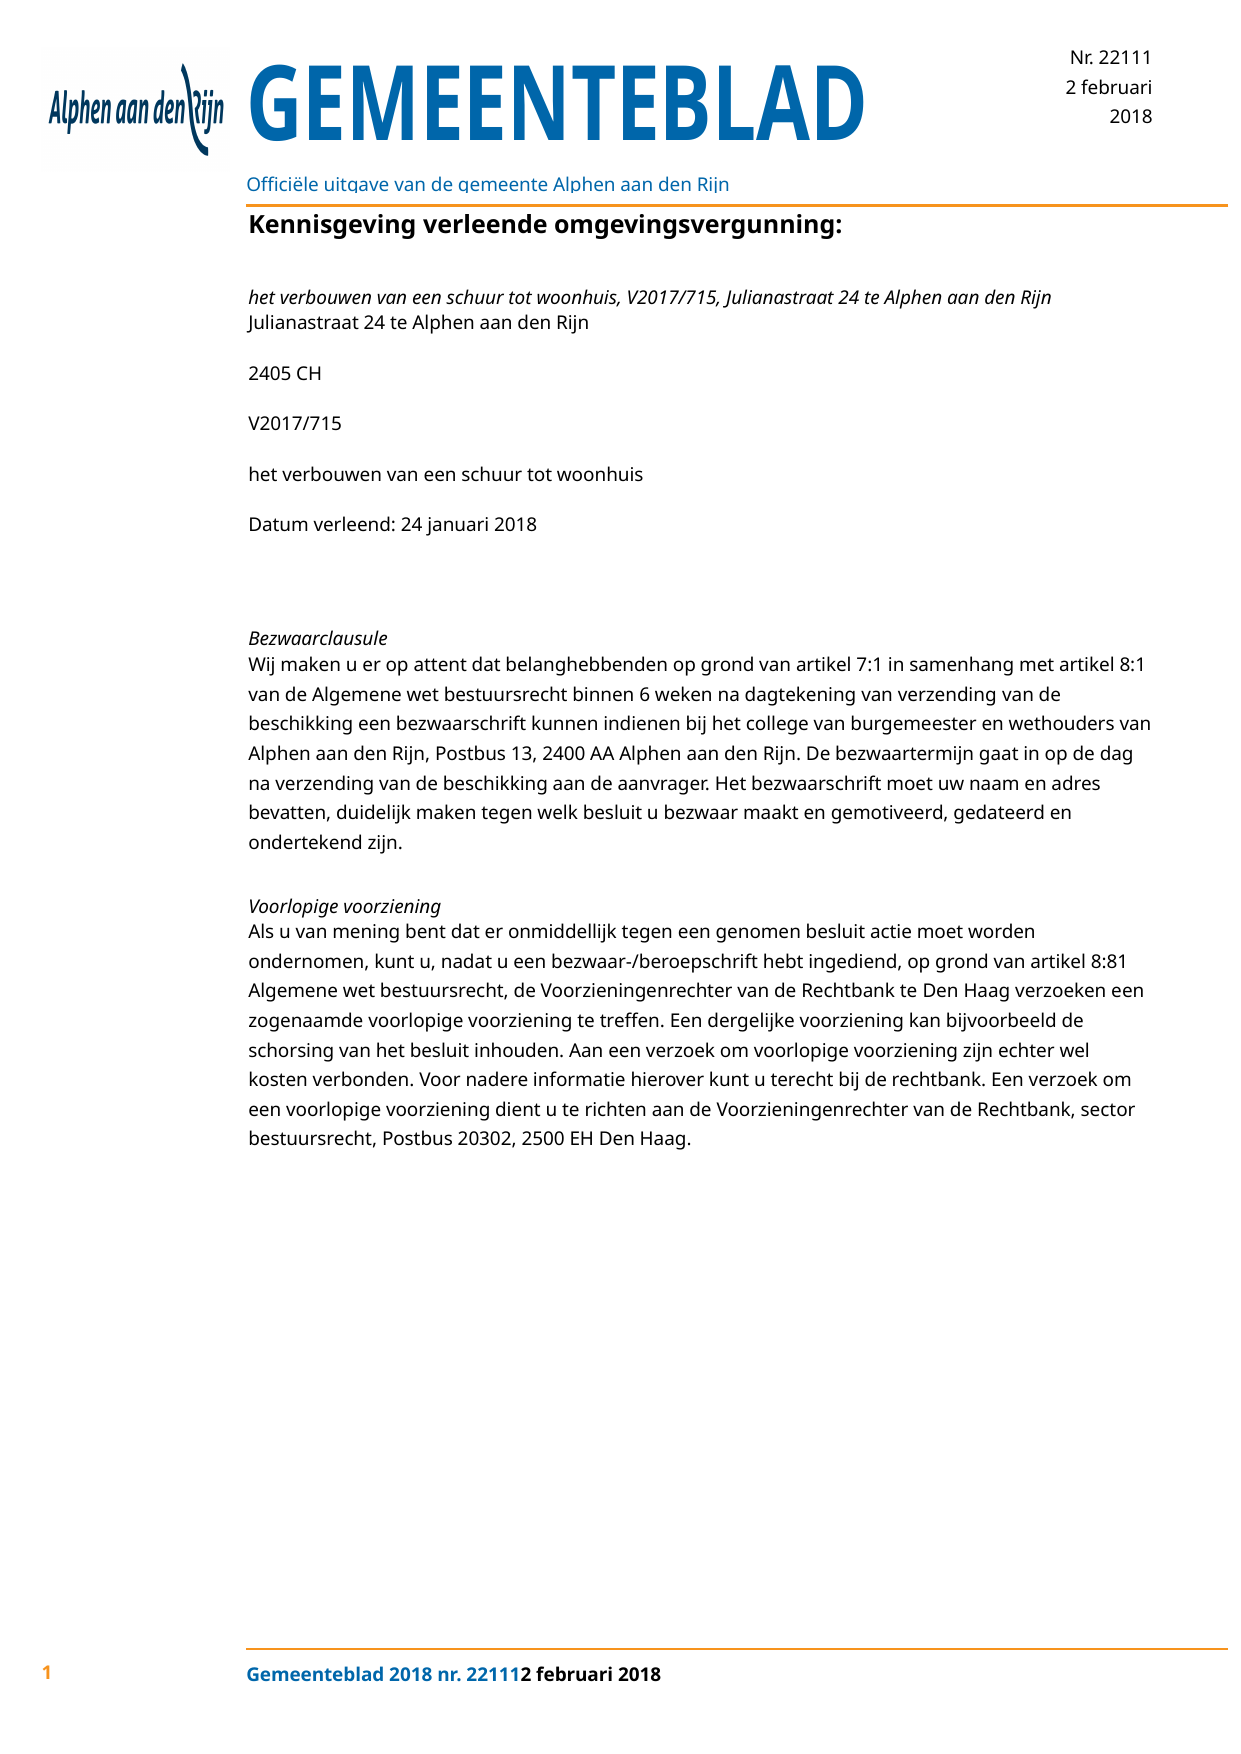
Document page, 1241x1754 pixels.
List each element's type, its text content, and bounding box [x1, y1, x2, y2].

text 2405 CH [248, 360, 1152, 386]
text Julianastraat 24 te Alphen aan den Rijn [248, 309, 1152, 335]
text het verbouwen van een schuur tot woonhuis, V2017/715, Julianastraat 24 te Alphen aan den Rijn [248, 284, 1152, 309]
text Voorlopige voorziening [248, 893, 1152, 918]
text Als u van mening bent dat er onmiddellijk tegen een genomen besluit actie moet worden ondernomen, kunt u, nadat u een bezwaar-/beroepschrift hebt ingediend, op grond van artikel 8:81 Algemene wet bestuursrecht, de Voorzieningenrechter van de Rechtbank te Den Haag verzoeken een zogenaamde voorlopige voorziening te treffen. Een dergelijke voorziening kan bijvoorbeeld de schorsing van het besluit inhouden. Aan een verzoek om voorlopige voorziening zijn echter wel kosten verbonden. Voor nadere informatie hierover kunt u terecht bij de rechtbank. Een verzoek om een voorlopige voorziening dient u te richten aan de Voorzieningenrechter van de Rechtbank, sector bestuursrecht, Postbus 20302, 2500 EH Den Haag. [248, 918, 1152, 1151]
text V2017/715 [248, 410, 1152, 436]
text Bezwaarclausule [248, 626, 1152, 651]
picture [41, 47, 231, 172]
text Kennisgeving verleende omgevingsvergunning: [248, 207, 1152, 241]
text het verbouwen van een schuur tot woonhuis [248, 461, 1152, 487]
text Wij maken u er op attent dat belanghebbenden op grond van artikel 7:1 in samenhang met artikel 8:1 van de Algemene wet bestuursrecht binnen 6 weken na dagtekening van verzending van de beschikking een bezwaarschrift kunnen indienen bij het college van burgemeester en wethouders van Alphen aan den Rijn, Postbus 13, 2400 AA Alphen aan den Rijn. De bezwaartermijn gaat in op de dag na verzending van de beschikking aan de aanvrager. Het bezwaarschrift moet uw naam en adres bevatten, duidelijk maken tegen welk besluit u bezwaar maakt en gemotiveerd, gedateerd en ondertekend zijn. [248, 651, 1152, 854]
text Datum verleend: 24 januari 2018 [248, 511, 1152, 537]
